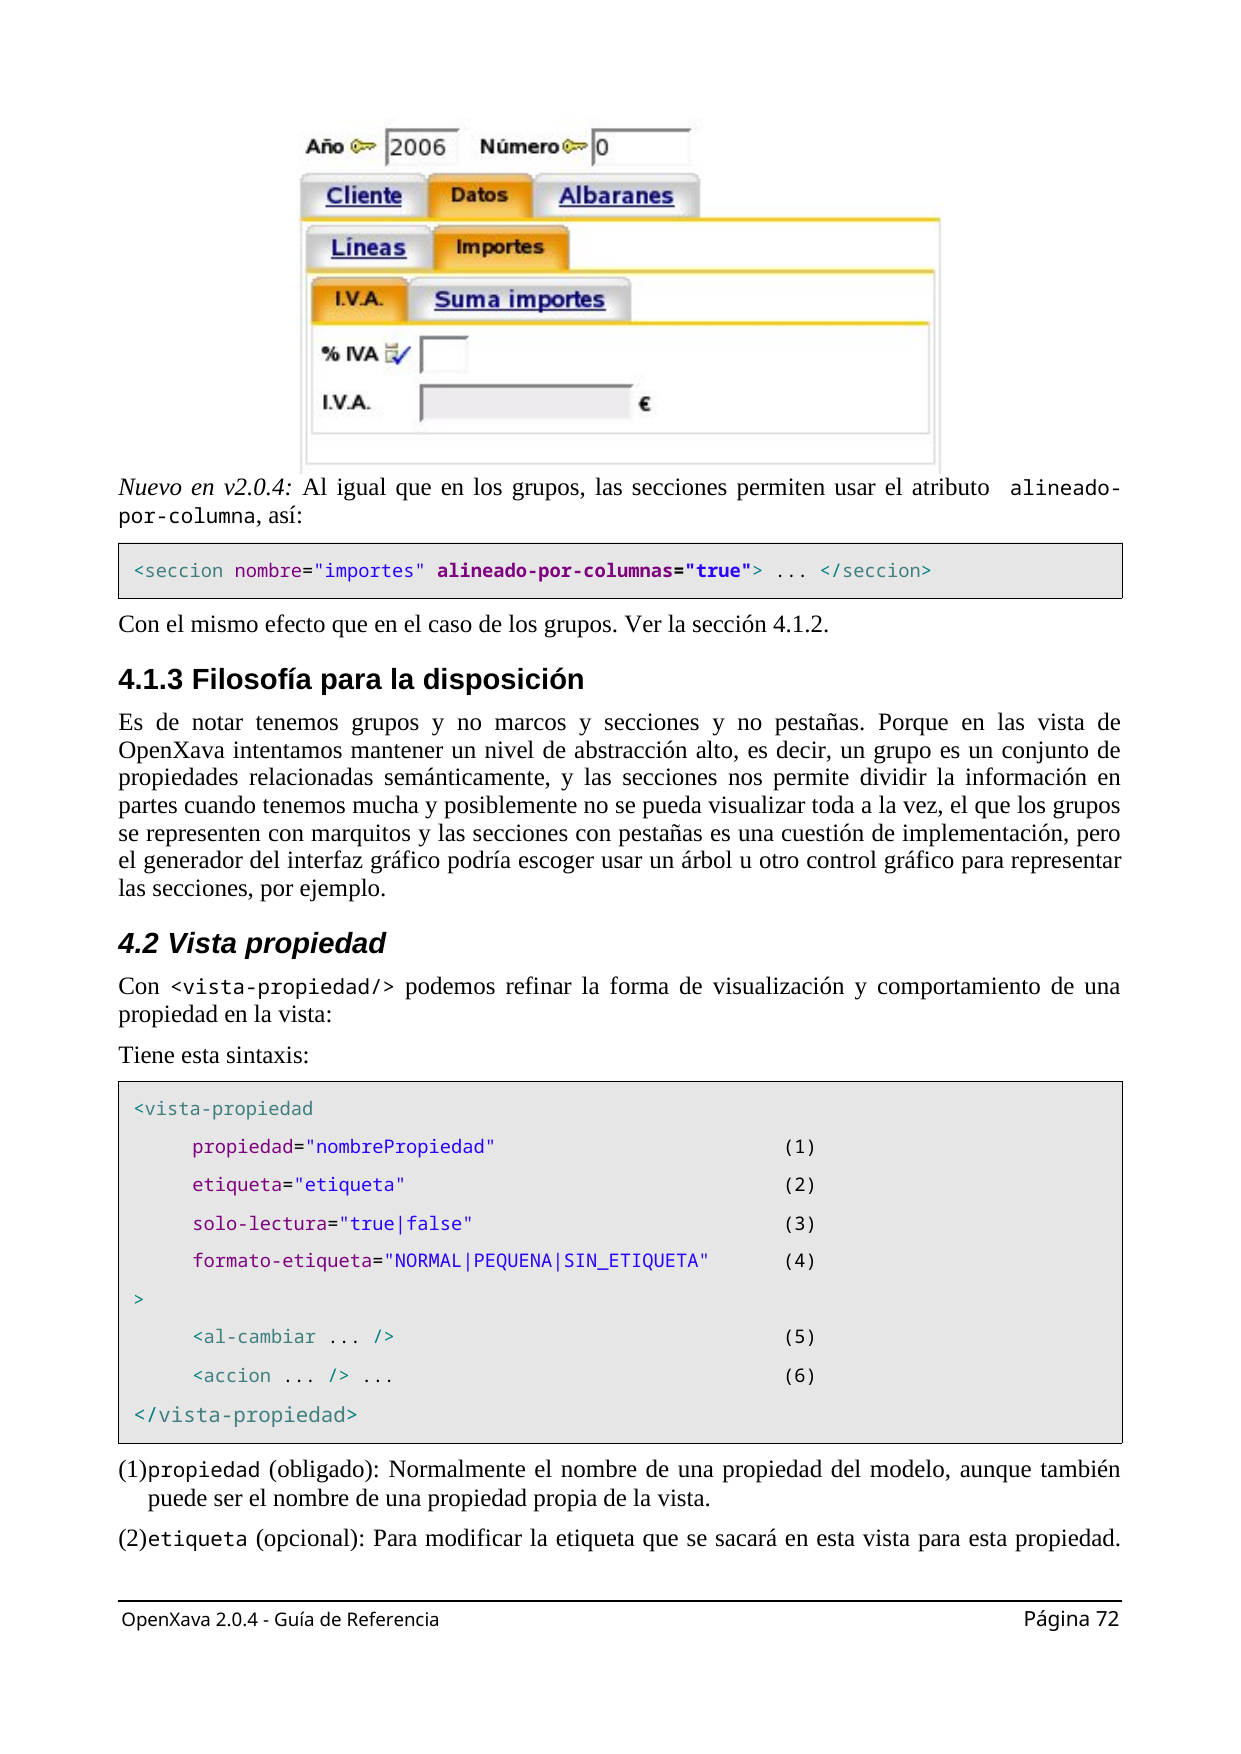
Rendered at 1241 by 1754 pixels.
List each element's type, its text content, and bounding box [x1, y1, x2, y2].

text Tiene esta sintaxis: [118, 1041, 1122, 1068]
text <accion ... /> ... (6) [119, 1347, 1122, 1385]
text propiedad="nombrePropiedad" (1) [119, 1119, 1122, 1157]
picture [297, 118, 943, 474]
subtitle Vista propiedad [118, 927, 1122, 960]
text <seccion nombre="importes" alineado-por-columnas="true"> ... </seccion> [119, 544, 1122, 598]
text formato-etiqueta="NORMAL|PEQUENA|SIN_ETIQUETA" (4) [119, 1233, 1122, 1271]
text solo-lectura="true|false" (3) [119, 1195, 1122, 1233]
text <vista-propiedad [119, 1082, 1122, 1119]
text Es de notar tenemos grupos y no marcos y secciones y no pestañas. Porque en las vista de OpenXava intentamos mantener un nivel de abstracción alto, es decir, un grupo es un conjunto de propiedades relacionadas semánticamente, y las secciones nos permite dividir la información en partes cuando tenemos mucha y posiblemente no se pueda visualizar toda a la vez, el que los grupos se representen con marquitos y las secciones con pestañas es una cuestión de implementación, pero el generador del interfaz gráfico podría escoger usar un árbol u otro control gráfico para representar las secciones, por ejemplo. [118, 708, 1122, 902]
text Con el mismo efecto que en el caso de los grupos. Ver la sección 4.1.2. [118, 610, 1122, 638]
text Con <vista-propiedad/> podemos refinar la forma de visualización y comportamiento de una propiedad en la vista: [118, 972, 1122, 1028]
subtitle Filosofía para la disposición [118, 663, 1122, 696]
text etiqueta="etiqueta" (2) [119, 1157, 1122, 1195]
text > [119, 1271, 1122, 1309]
text <al-cambiar ... /> (5) [119, 1309, 1122, 1347]
text </vista-propiedad> [119, 1385, 1122, 1443]
list etiqueta (opcional): Para modificar la etiqueta que se sacará en esta vista para esta propiedad. [118, 1524, 1122, 1552]
list propiedad (obligado): Normalmente el nombre de una propiedad del modelo, aunque también puede ser el nombre de una propiedad propia de la vista. [118, 1456, 1122, 1512]
text Nuevo en v2.0.4: Al igual que en los grupos, las secciones permiten usar el atributo alineado-por-columna, así: [118, 474, 1122, 530]
